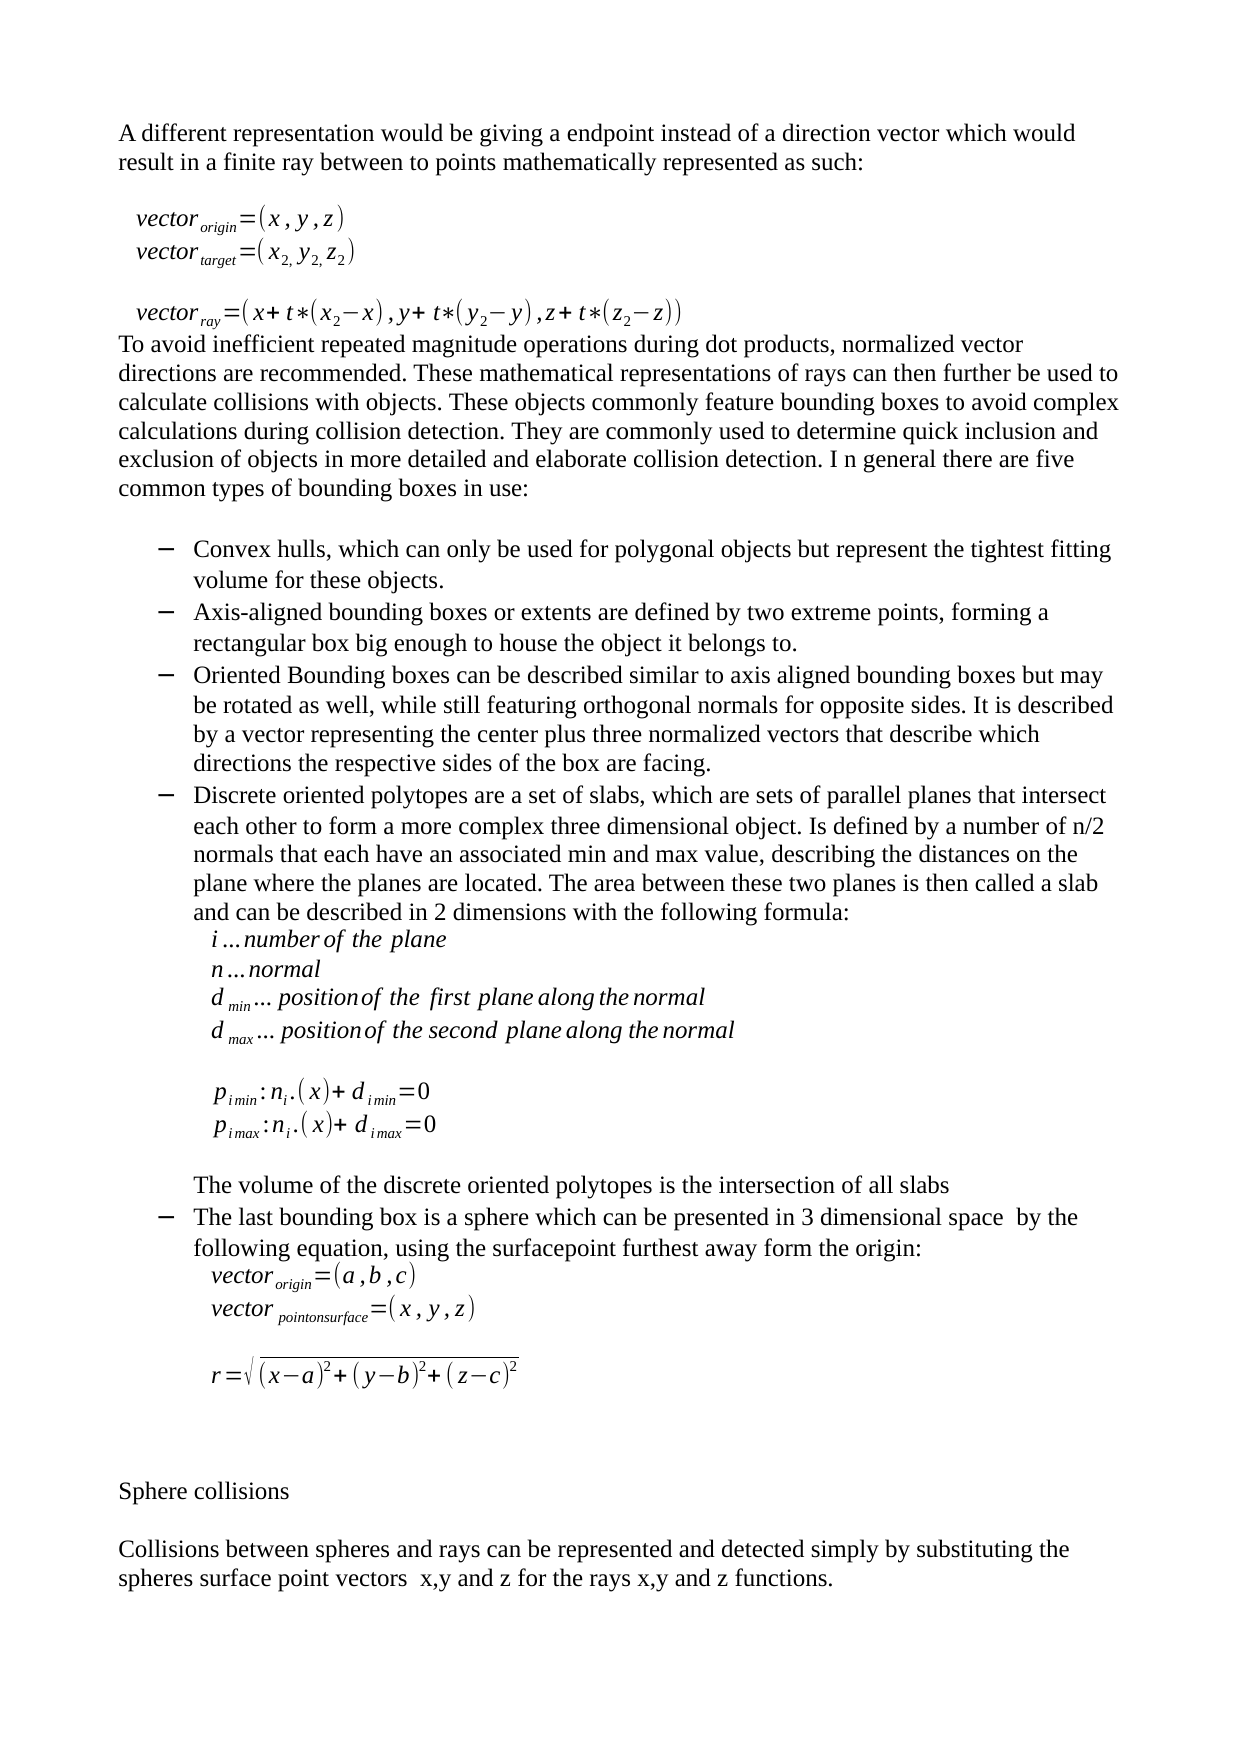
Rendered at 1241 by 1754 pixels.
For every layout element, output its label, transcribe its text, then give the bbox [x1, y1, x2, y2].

text A different representation would be giving a endpoint instead of a direction vector which would result in a finite ray between to points mathematically represented as such: [118, 118, 1122, 176]
text Collisions between spheres and rays can be represented and detected simply by substituting the spheres surface point vectors x,y and z for the rays x,y and z functions. [118, 1534, 1122, 1591]
list Discrete oriented polytopes are a set of slabs, which are sets of parallel planes that intersect each other to form a more complex three dimensional object. Is defined by a number of n/2 normals that each have an associated min and max value, describing the distances on the plane where the planes are located. The area between these two planes is then called a slab and can be described in 2 dimensions with the following formula: [156, 777, 1122, 926]
list Axis-aligned bounding boxes or extents are defined by two extreme points, forming a rectangular box big enough to house the object it belongs to. [156, 594, 1122, 656]
list The last bounding box is a sphere which can be presented in 3 dimensional space by the following equation, using the surfacepoint furthest away form the origin: [156, 1199, 1122, 1262]
list Oriented Bounding boxes can be described similar to axis aligned bounding boxes but may be rotated as well, while still featuring orthogonal normals for opposite sides. It is described by a vector representing the center plus three normalized vectors that describe which directions the respective sides of the box are facing. [156, 656, 1122, 777]
list Convex hulls, which can only be used for polygonal objects but represent the tightest fitting volume for these objects. [156, 531, 1122, 594]
text Sphere collisions [118, 1476, 1122, 1505]
list The volume of the discrete oriented polytopes is the intersection of all slabs [156, 1170, 1122, 1199]
text To avoid inefficient repeated magnitude operations during dot products, normalized vector directions are recommended. These mathematical representations of rays can then further be used to calculate collisions with objects. These objects commonly feature bounding boxes to avoid complex calculations during collision detection. They are commonly used to determine quick inclusion and exclusion of objects in more detailed and elaborate collision detection. I n general there are five common types of bounding boxes in use: [118, 329, 1122, 502]
